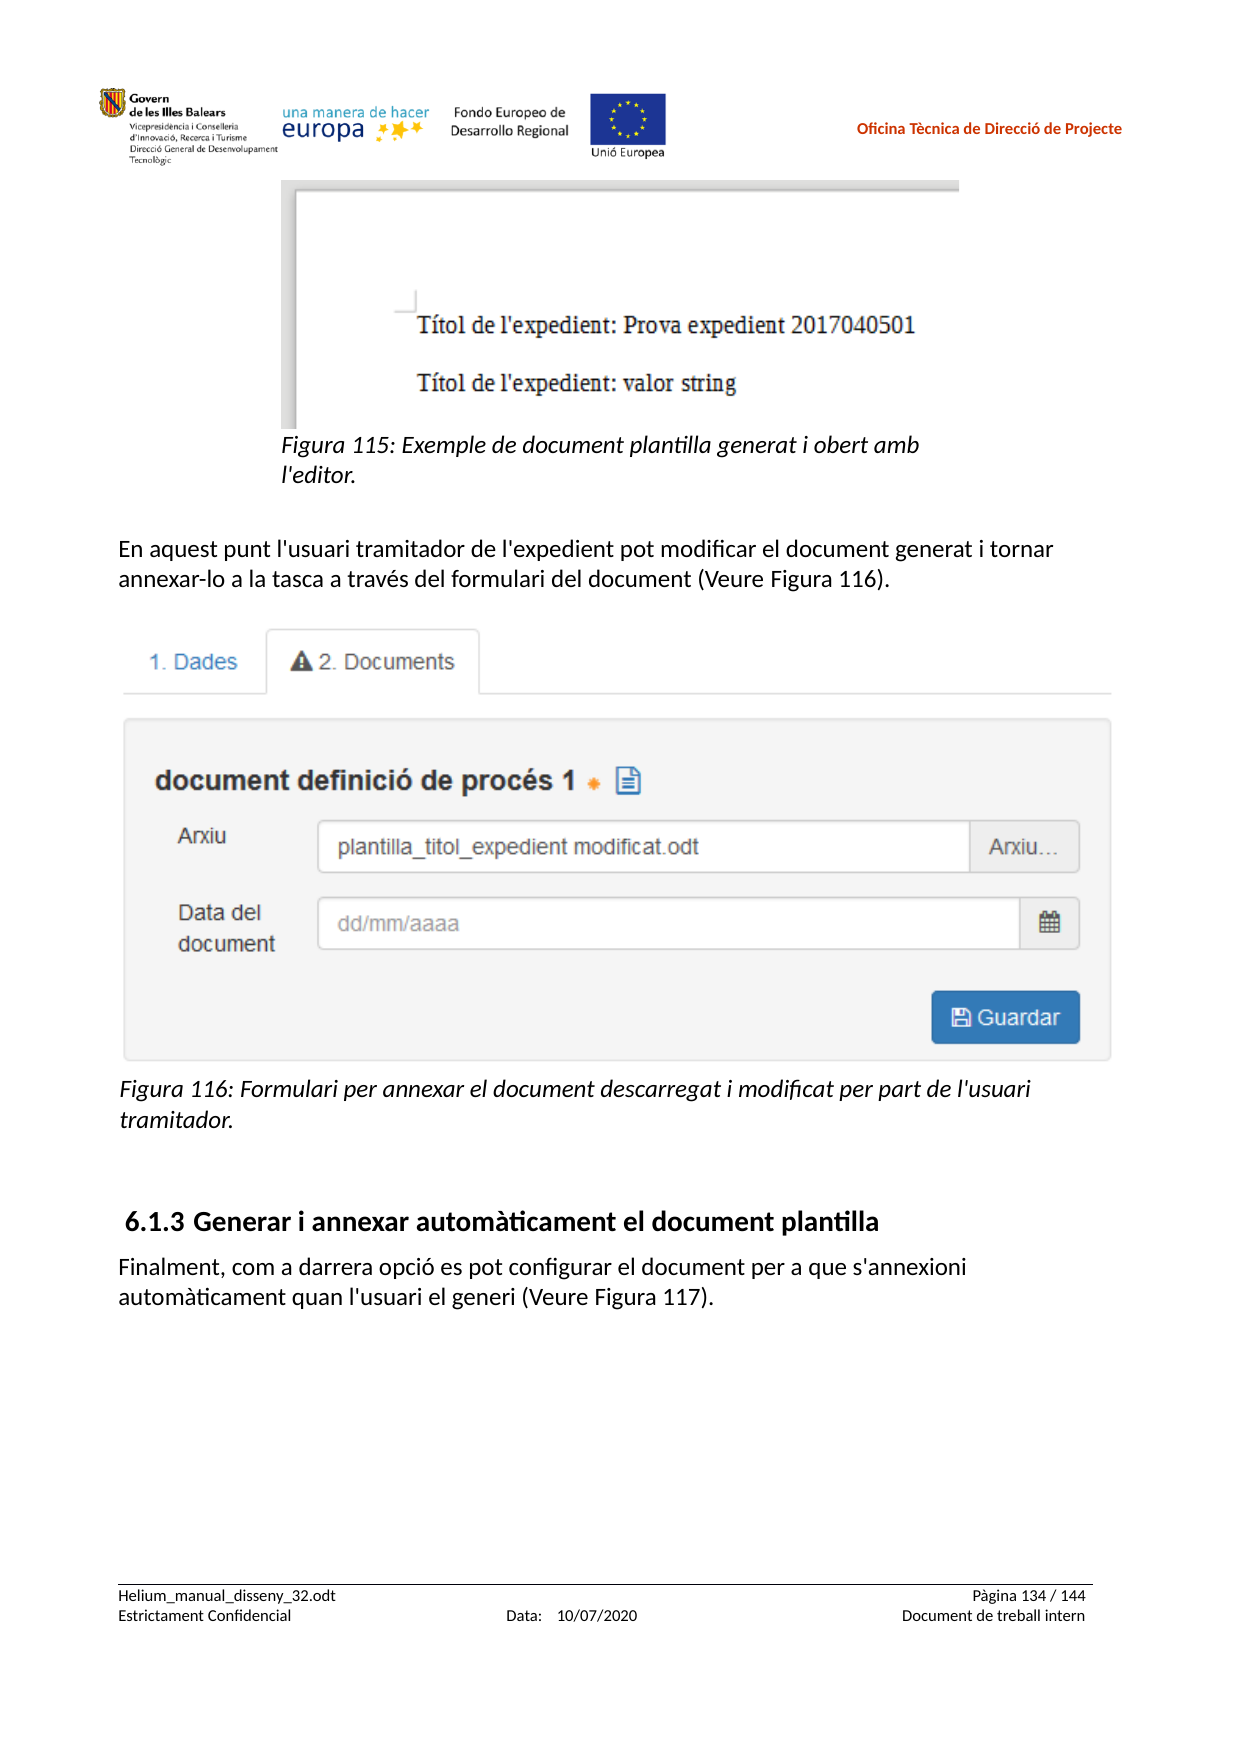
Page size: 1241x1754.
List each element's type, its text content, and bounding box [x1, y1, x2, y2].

text En aquest punt l'usuari tramitador de l'expedient pot modificar el document generat i tornar annexar-lo a la tasca a través del formulari del document (Veure Figura 116). [118, 533, 1122, 594]
picture [281, 180, 960, 429]
subtitle Generar i annexar automàticament el document plantilla [118, 1203, 1122, 1238]
text Figura 116: Formulari per annexar el document descarregat i modificat per part de l'usuari tramitador. [119, 1074, 1121, 1135]
picture [99, 87, 668, 166]
text Finalment, com a darrera opció es pot configurar el document per a que s'annexioni automàticament quan l'usuari el generi (Veure Figura 117). [118, 1251, 1122, 1312]
picture [119, 618, 1121, 1074]
text Figura 115: Exemple de document plantilla generat i obert amb l'editor. [281, 429, 959, 490]
